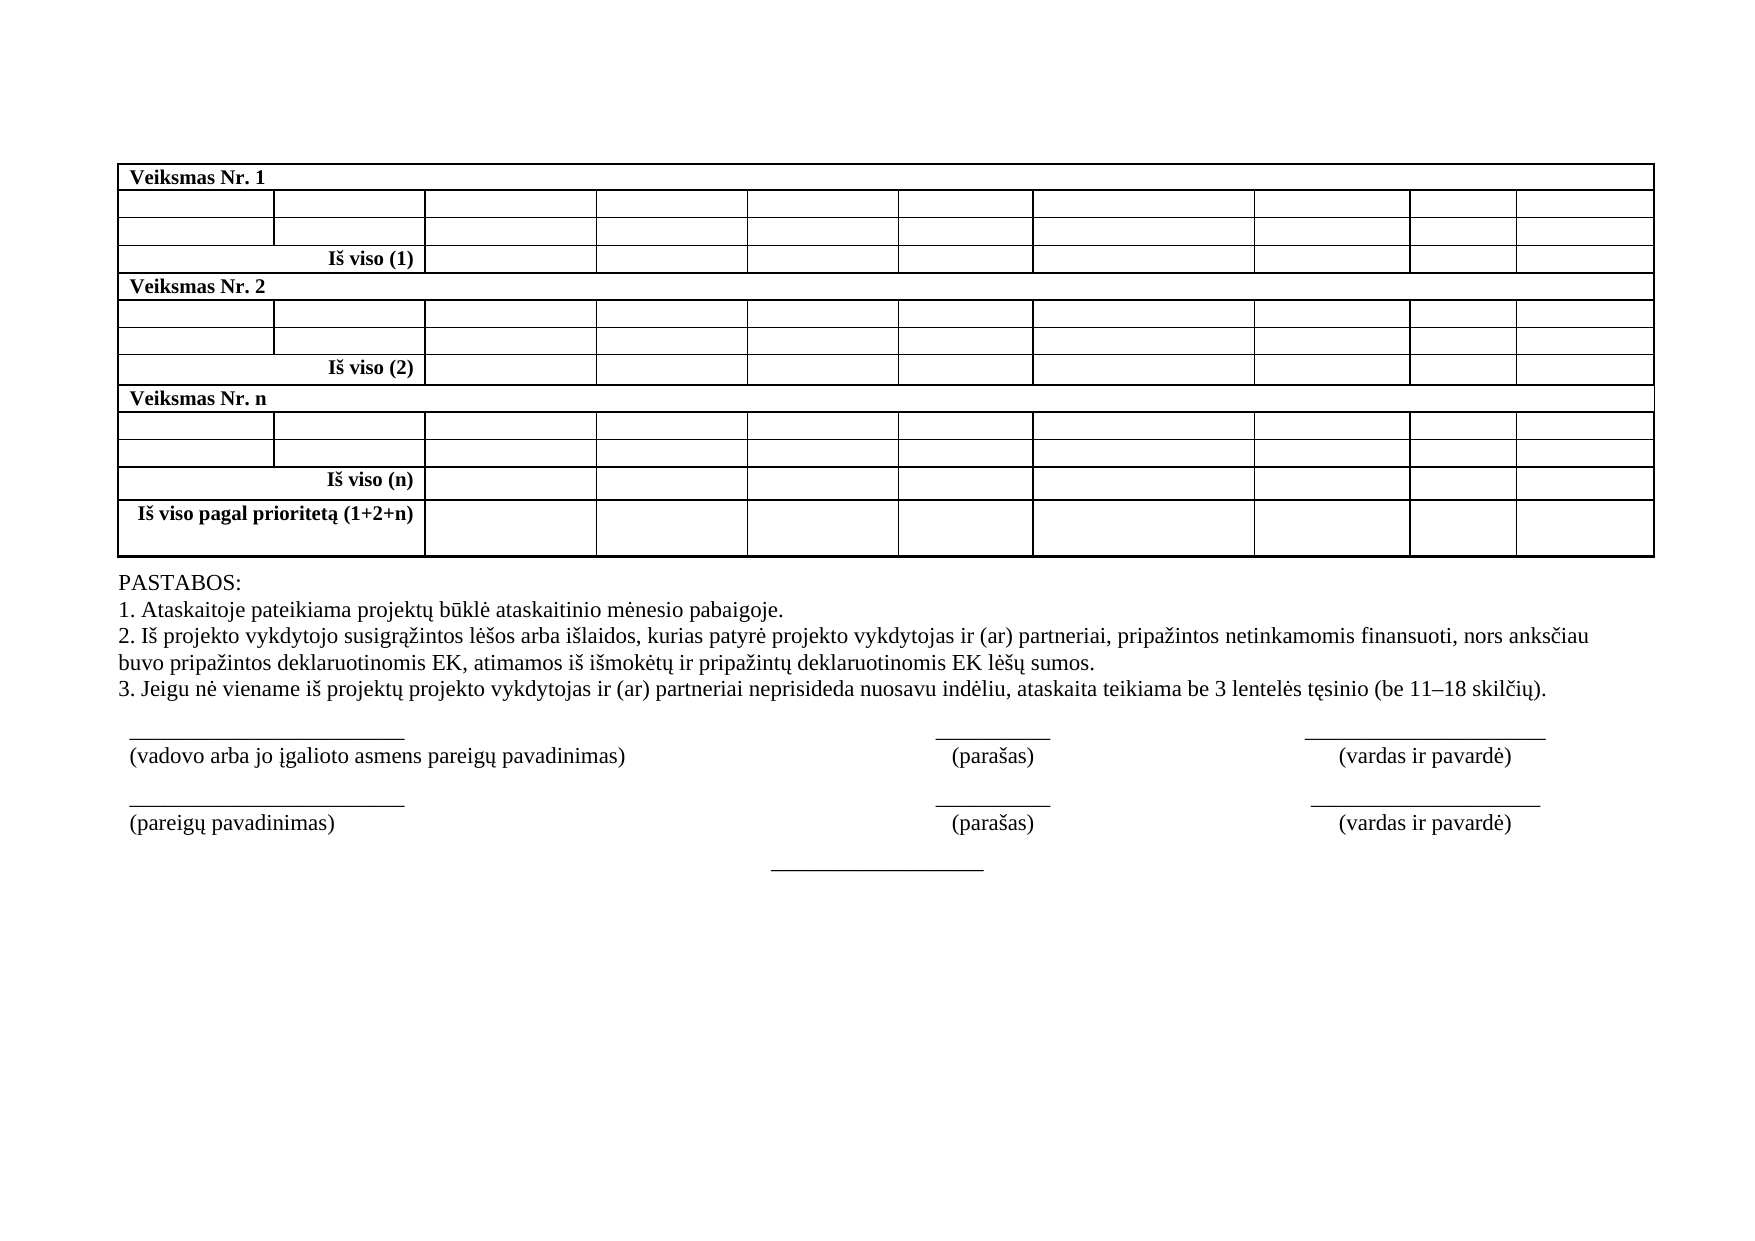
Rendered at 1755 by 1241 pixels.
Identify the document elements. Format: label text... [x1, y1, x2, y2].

table_cell [1034, 501, 1254, 555]
table_cell [1411, 301, 1516, 327]
table_cell Iš viso (1) [119, 246, 424, 272]
table_cell [1411, 413, 1516, 439]
table_cell [1411, 191, 1516, 217]
table_header ____________________ (vardas ir pavardė) [1197, 783, 1653, 835]
table_cell [1411, 355, 1516, 384]
table_cell [748, 413, 898, 439]
table_cell [1034, 328, 1254, 354]
table_cell [1517, 218, 1653, 244]
text 3. Jeigu nė viename iš projektų projekto vykdytojas ir (ar) partneriai neprisideda nuosavu indėliu, ataskaita teikiama be 3 lentelės tęsinio (be 11–18 skilčių). [118, 675, 1636, 701]
table_cell [899, 328, 1032, 354]
table_cell [426, 440, 596, 466]
table_cell [597, 468, 747, 499]
table_header _____________________ (vardas ir pavardė) [1197, 716, 1653, 768]
table_cell [1517, 246, 1653, 272]
table_cell [1255, 328, 1409, 354]
text 2. Iš projekto vykdytojo susigrąžintos lėšos arba išlaidos, kurias patyrė projekto vykdytojas ir (ar) partneriai, pripažintos netinkamomis finansuoti, nors anksčiau buvo pripažintos deklaruotinomis EK, atimamos iš išmokėtų ir pripažintų deklaruotinomis EK lėšų sumos. [118, 622, 1636, 675]
table_header __________ (parašas) [789, 716, 1197, 768]
table_cell [597, 413, 747, 439]
table_cell [1411, 501, 1516, 555]
table_cell [1517, 413, 1653, 439]
table_cell [597, 191, 747, 217]
table_cell [1255, 440, 1409, 466]
table_cell [899, 355, 1032, 384]
table_cell [1034, 468, 1254, 499]
table_cell [275, 191, 424, 217]
table_cell [426, 246, 596, 272]
table_cell [748, 191, 898, 217]
table_cell [748, 440, 898, 466]
table_cell [119, 328, 273, 354]
table_cell [1517, 501, 1653, 555]
table_cell [1034, 355, 1254, 384]
table_cell [275, 328, 424, 354]
table_cell [1255, 413, 1409, 439]
table_cell [748, 246, 898, 272]
table_cell [1517, 191, 1653, 217]
table_cell [1411, 218, 1516, 244]
text _________________ [118, 845, 1636, 874]
table_cell [748, 301, 898, 327]
table_cell [748, 355, 898, 384]
table_cell [1255, 501, 1409, 555]
table_cell [597, 355, 747, 384]
table_cell [1255, 355, 1409, 384]
table_cell [119, 191, 273, 217]
table_cell [275, 218, 424, 244]
table_cell [119, 301, 273, 327]
table_cell [1255, 301, 1409, 327]
table_cell [426, 328, 596, 354]
table_cell [899, 440, 1032, 466]
table_cell [748, 328, 898, 354]
table_cell Veiksmas Nr. 2 [119, 274, 1653, 298]
table_cell [426, 468, 596, 499]
table_cell [426, 301, 596, 327]
table_cell [426, 355, 596, 384]
table_cell Iš viso (n) [119, 468, 424, 499]
table_cell [899, 246, 1032, 272]
table_cell [1034, 440, 1254, 466]
table_cell [119, 413, 273, 439]
table_cell [1034, 218, 1254, 244]
table_cell [426, 413, 596, 439]
table_cell [899, 191, 1032, 217]
table_cell [597, 301, 747, 327]
table_cell [426, 191, 596, 217]
table_cell [597, 501, 747, 555]
table_cell [899, 218, 1032, 244]
table_cell Iš viso pagal prioritetą (1+2+n) [119, 501, 424, 555]
table_cell [275, 440, 424, 466]
table_cell [426, 501, 596, 555]
table_cell [1411, 440, 1516, 466]
table_cell [275, 413, 424, 439]
table_cell [1411, 246, 1516, 272]
table_cell [1255, 191, 1409, 217]
table_cell Veiksmas Nr. n [119, 386, 1654, 411]
table_header __________ (parašas) [789, 783, 1197, 835]
table_cell [597, 218, 747, 244]
table_cell [1034, 301, 1254, 327]
table_cell [1255, 246, 1409, 272]
table_cell [899, 501, 1032, 555]
table_cell Veiksmas Nr. 1 [119, 165, 1653, 189]
table_cell [275, 301, 424, 327]
text 1. Ataskaitoje pateikiama projektų būklė ataskaitinio mėnesio pabaigoje. [118, 596, 1636, 622]
table_cell [1034, 413, 1254, 439]
table_cell [119, 440, 273, 466]
table_cell [1255, 218, 1409, 244]
table_cell [1034, 246, 1254, 272]
table_cell [119, 218, 273, 244]
table_cell [748, 501, 898, 555]
table_cell [1255, 468, 1409, 499]
table_cell [1517, 328, 1653, 354]
text PASTABOS: [118, 569, 1636, 596]
table_cell [597, 328, 747, 354]
table_cell [426, 218, 596, 244]
table_cell [1517, 468, 1653, 499]
table_cell [748, 218, 898, 244]
table_header ________________________ (pareigų pavadinimas) [118, 783, 789, 835]
table_cell [1411, 468, 1516, 499]
table_cell [748, 468, 898, 499]
table_cell [597, 440, 747, 466]
table_cell [597, 246, 747, 272]
table_cell [1517, 301, 1653, 327]
table_cell [1411, 328, 1516, 354]
table_header ________________________ (vadovo arba jo įgalioto asmens pareigų pavadinimas) [118, 716, 789, 768]
table_cell [1517, 355, 1653, 384]
table_cell [1034, 191, 1254, 217]
table_cell [899, 301, 1032, 327]
table_cell [1517, 440, 1653, 466]
table_cell Iš viso (2) [119, 355, 424, 384]
table_cell [899, 468, 1032, 499]
table_cell [899, 413, 1032, 439]
